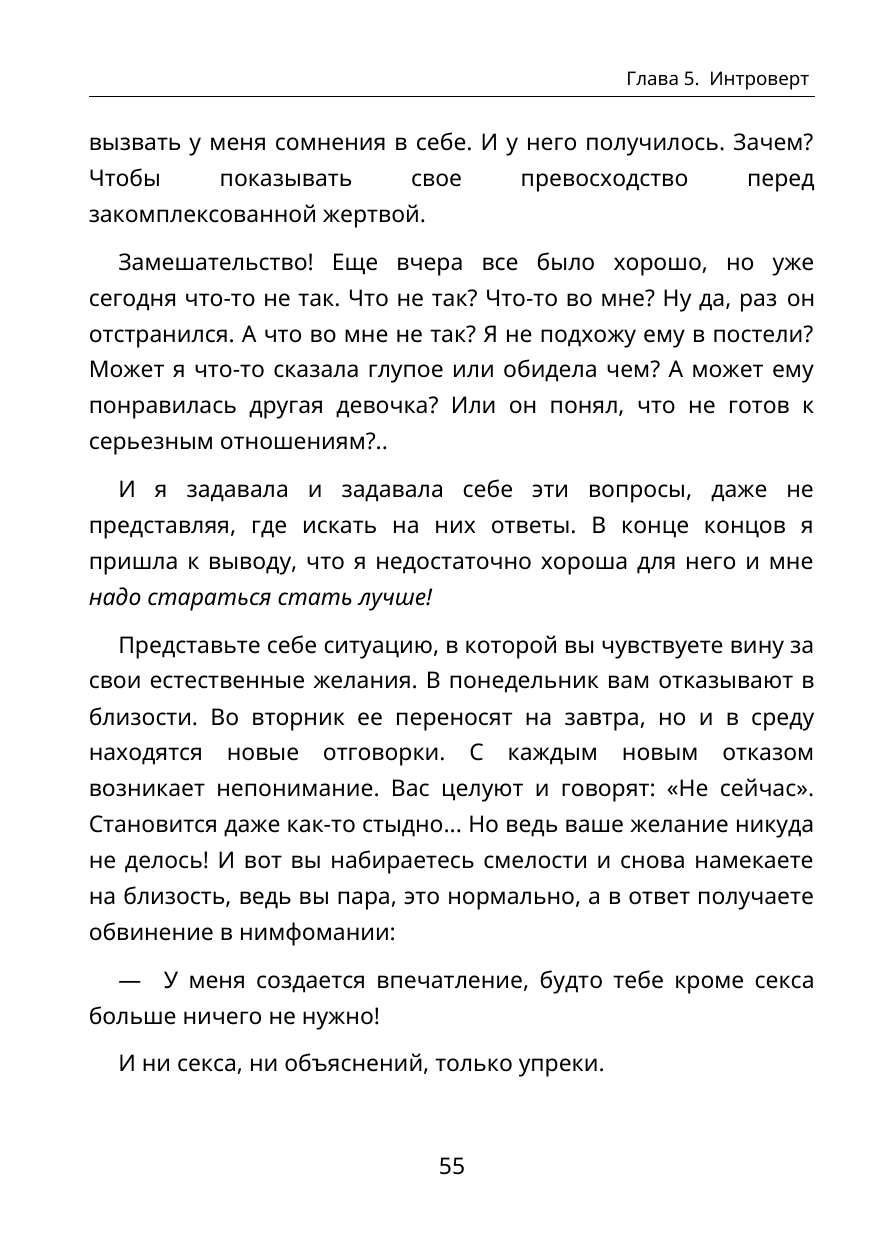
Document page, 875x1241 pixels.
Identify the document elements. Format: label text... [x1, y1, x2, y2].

text Представьте себе ситуацию, в которой вы чувствуете вину за свои естественные желания. В понедельник вам отказывают в близости. Во вторник ее переносят на завтра, но и в среду находятся новые отговорки. С каждым новым отказом возникает непонимание. Вас целуют и говорят: «Не сейчас». Становится даже как-то стыдно... Но ведь ваше желание никуда не делось! И вот вы набираетесь смелости и снова намекаете на близость, ведь вы пара, это нормально, а в ответ получаете обвинение в нимфомании: [88, 628, 815, 947]
text Замешательство! Еще вчера все было хорошо, но уже сегодня что-то не так. Что не так? Что-то во мне? Ну да, раз он отстранился. А что во мне не так? Я не подхожу ему в постели? Может я что-то сказала глупое или обидела чем? А может ему понравилась другая девочка? Или он понял, что не готов к серьезным отношениям?.. [88, 246, 815, 457]
text И ни секса, ни объяснений, только упреки. [88, 1047, 815, 1079]
list У меня создается впечатление, будто тебе кроме секса больше ничего не нужно! [88, 964, 815, 1031]
text вызвать у меня сомнения в себе. И у него получилось. Зачем? Чтобы показывать свое превосходство перед закомплексованной жертвой. [88, 126, 815, 229]
text И я задавала и задавала себе эти вопросы, даже не представляя, где искать на них ответы. В конце концов я пришла к выводу, что я недостаточно хороша для него и мне надо стараться стать лучше! [88, 473, 815, 612]
